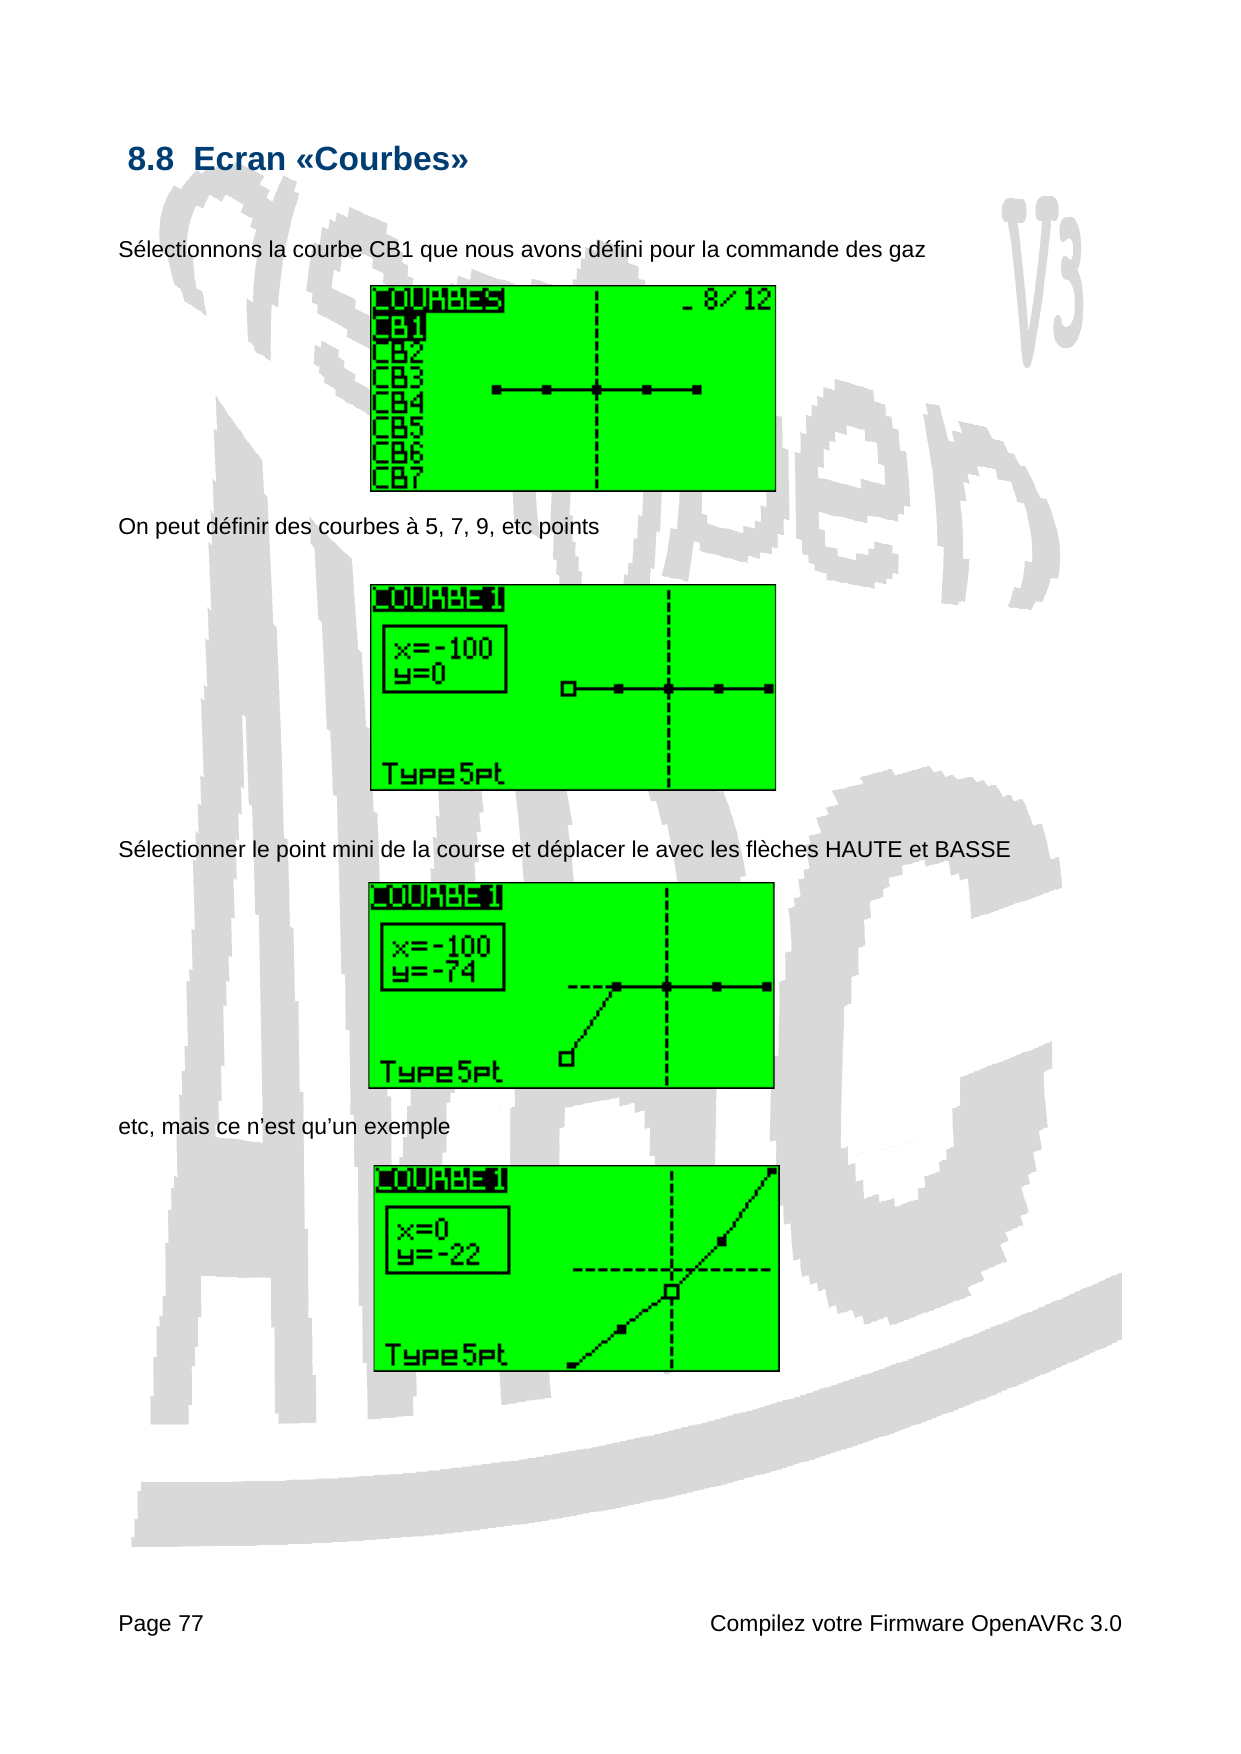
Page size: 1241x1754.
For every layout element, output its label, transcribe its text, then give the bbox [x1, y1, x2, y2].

text Sélectionnons la courbe CB1 que nous avons défini pour la commande des gaz [118, 236, 1122, 263]
subtitle Ecran «Courbes» [118, 139, 1122, 178]
picture [373, 1165, 780, 1372]
picture [370, 285, 777, 492]
picture [370, 584, 777, 791]
text Sélectionner le point mini de la course et déplacer le avec les flèches HAUTE et BASSE [118, 836, 1122, 862]
text etc, mais ce n’est qu’un exemple [118, 1113, 1122, 1139]
text On peut définir des courbes à 5, 7, 9, etc points [118, 513, 1122, 539]
picture [368, 882, 775, 1089]
